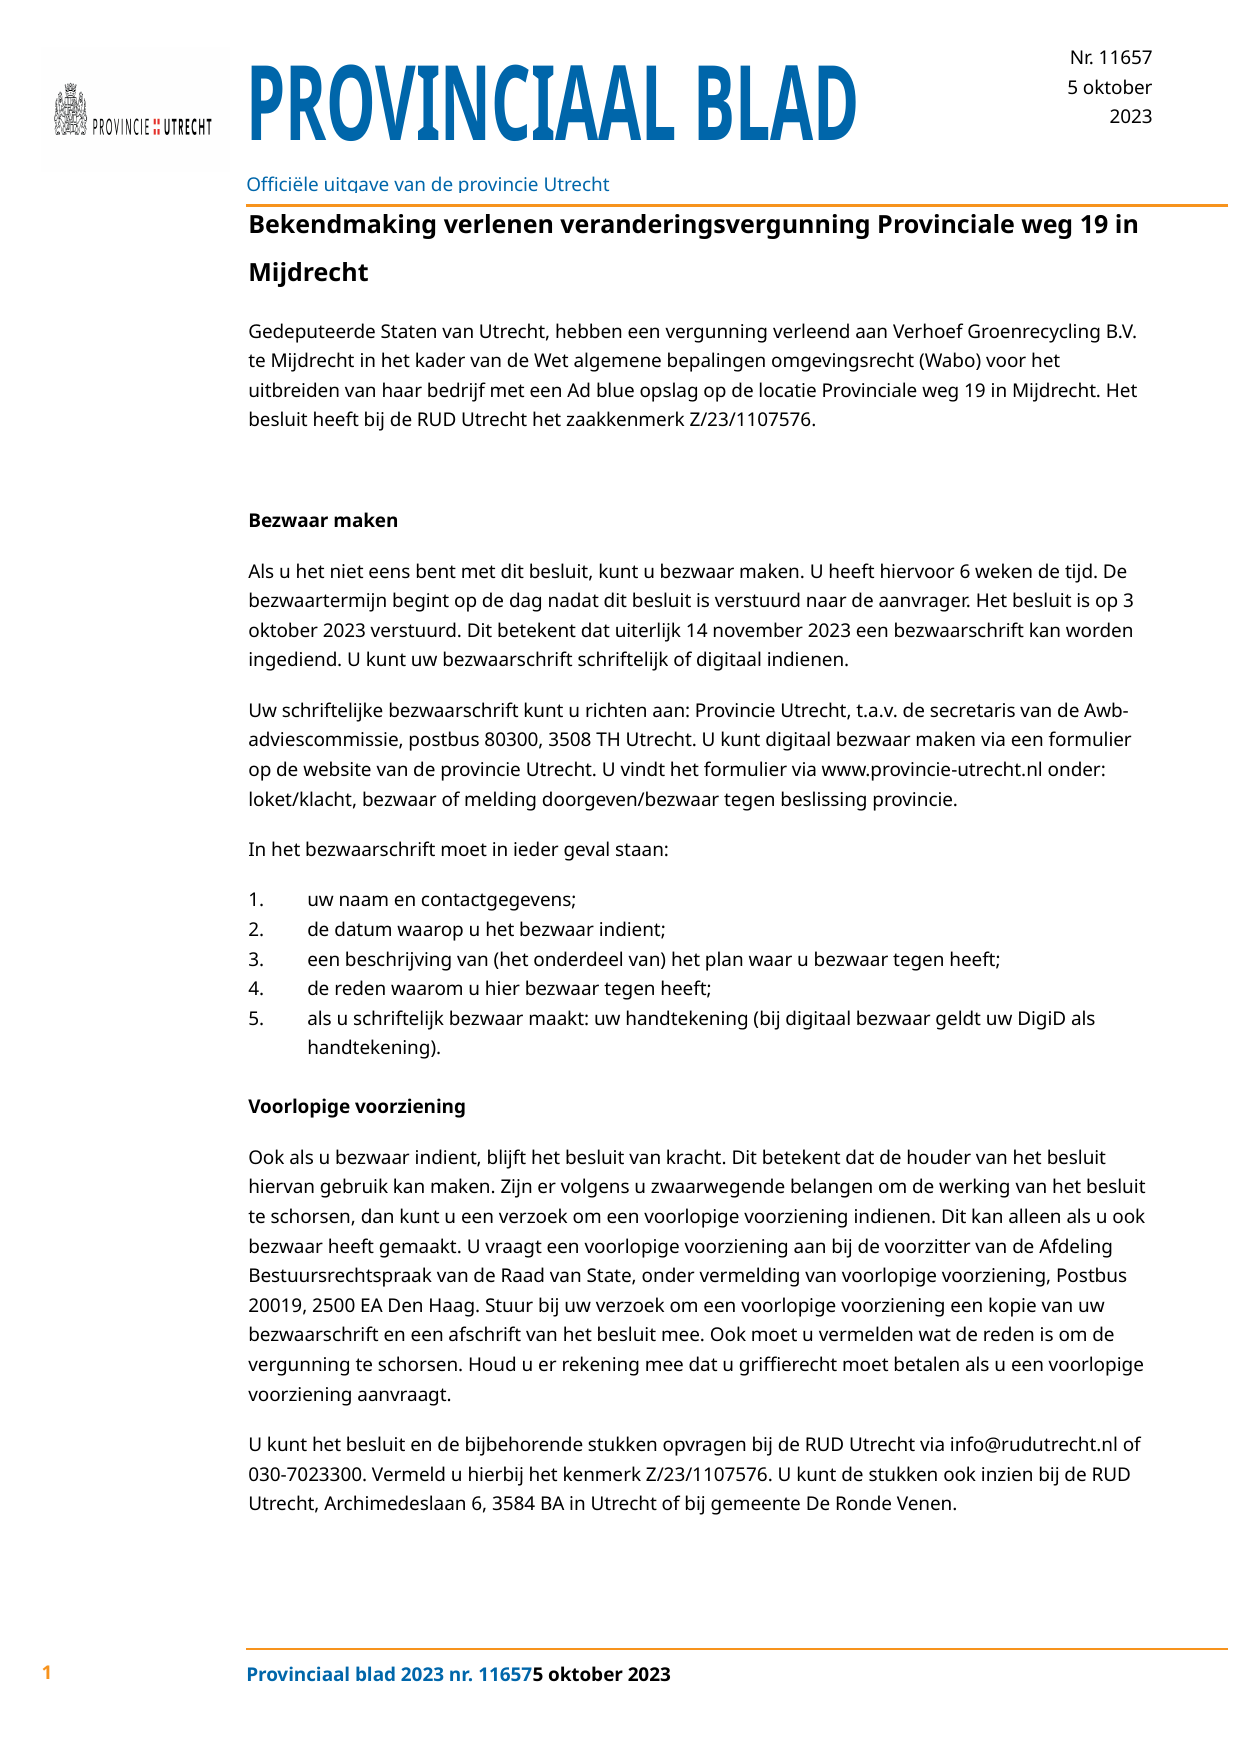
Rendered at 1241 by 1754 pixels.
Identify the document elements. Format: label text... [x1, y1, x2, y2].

picture [41, 47, 231, 172]
list als u schriftelijk bezwaar maakt: uw handtekening (bij digitaal bezwaar geldt uw DigiD als handtekening). [248, 1005, 1152, 1060]
list een beschrijving van (het onderdeel van) het plan waar u bezwaar tegen heeft; [248, 946, 1152, 972]
list uw naam en contactgegevens; [248, 887, 1152, 912]
text Voorlopige voorziening [248, 1094, 1152, 1119]
text Uw schriftelijke bezwaarschrift kunt u richten aan: Provincie Utrecht, t.a.v. de secretaris van de Awb-adviescommissie, postbus 80300, 3508 TH Utrecht. U kunt digitaal bezwaar maken via een formulier op de website van de provincie Utrecht. U vindt het formulier via www.provincie-utrecht.nl onder: loket/klacht, bezwaar of melding doorgeven/bezwaar tegen beslissing provincie. [248, 697, 1152, 812]
list de reden waarom u hier bezwaar tegen heeft; [248, 975, 1152, 1001]
text Gedeputeerde Staten van Utrecht, hebben een vergunning verleend aan Verhoef Groenrecycling B.V. te Mijdrecht in het kader van de Wet algemene bepalingen omgevingsrecht (Wabo) voor het uitbreiden van haar bedrijf met een Ad blue opslag op de locatie Provinciale weg 19 in Mijdrecht. Het besluit heeft bij de RUD Utrecht het zaakkenmerk Z/23/1107576. [248, 318, 1152, 432]
list de datum waarop u het bezwaar indient; [248, 916, 1152, 942]
text U kunt het besluit en de bijbehorende stukken opvragen bij de RUD Utrecht via info@rudutrecht.nl of 030-7023300. Vermeld u hierbij het kenmerk Z/23/1107576. U kunt de stukken ook inzien bij de RUD Utrecht, Archimedeslaan 6, 3584 BA in Utrecht of bij gemeente De Ronde Venen. [248, 1431, 1152, 1516]
text In het bezwaarschrift moet in ieder geval staan: [248, 836, 1152, 862]
text Bezwaar maken [248, 507, 1152, 533]
text Ook als u bezwaar indient, blijft het besluit van kracht. Dit betekent dat de houder van het besluit hiervan gebruik kan maken. Zijn er volgens u zwaarwegende belangen om de werking van het besluit te schorsen, dan kunt u een verzoek om een voorlopige voorziening indienen. Dit kan alleen als u ook bezwaar heeft gemaakt. U vraagt een voorlopige voorziening aan bij de voorzitter van de Afdeling Bestuursrechtspraak van de Raad van State, onder vermelding van voorlopige voorziening, Postbus 20019, 2500 EA Den Haag. Stuur bij uw verzoek om een voorlopige voorziening een kopie van uw bezwaarschrift en een afschrift van het besluit mee. Ook moet u vermelden wat de reden is om de vergunning te schorsen. Houd u er rekening mee dat u griffierecht moet betalen als u een voorlopige voorziening aanvraagt. [248, 1144, 1152, 1407]
text Bekendmaking verlenen veranderingsvergunning Provinciale weg 19 in Mijdrecht [248, 207, 1152, 288]
text Als u het niet eens bent met dit besluit, kunt u bezwaar maken. U heeft hiervoor 6 weken de tijd. De bezwaartermijn begint op de dag nadat dit besluit is verstuurd naar de aanvrager. Het besluit is op 3 oktober 2023 verstuurd. Dit betekent dat uiterlijk 14 november 2023 een bezwaarschrift kan worden ingediend. U kunt uw bezwaarschrift schriftelijk of digitaal indienen. [248, 558, 1152, 672]
